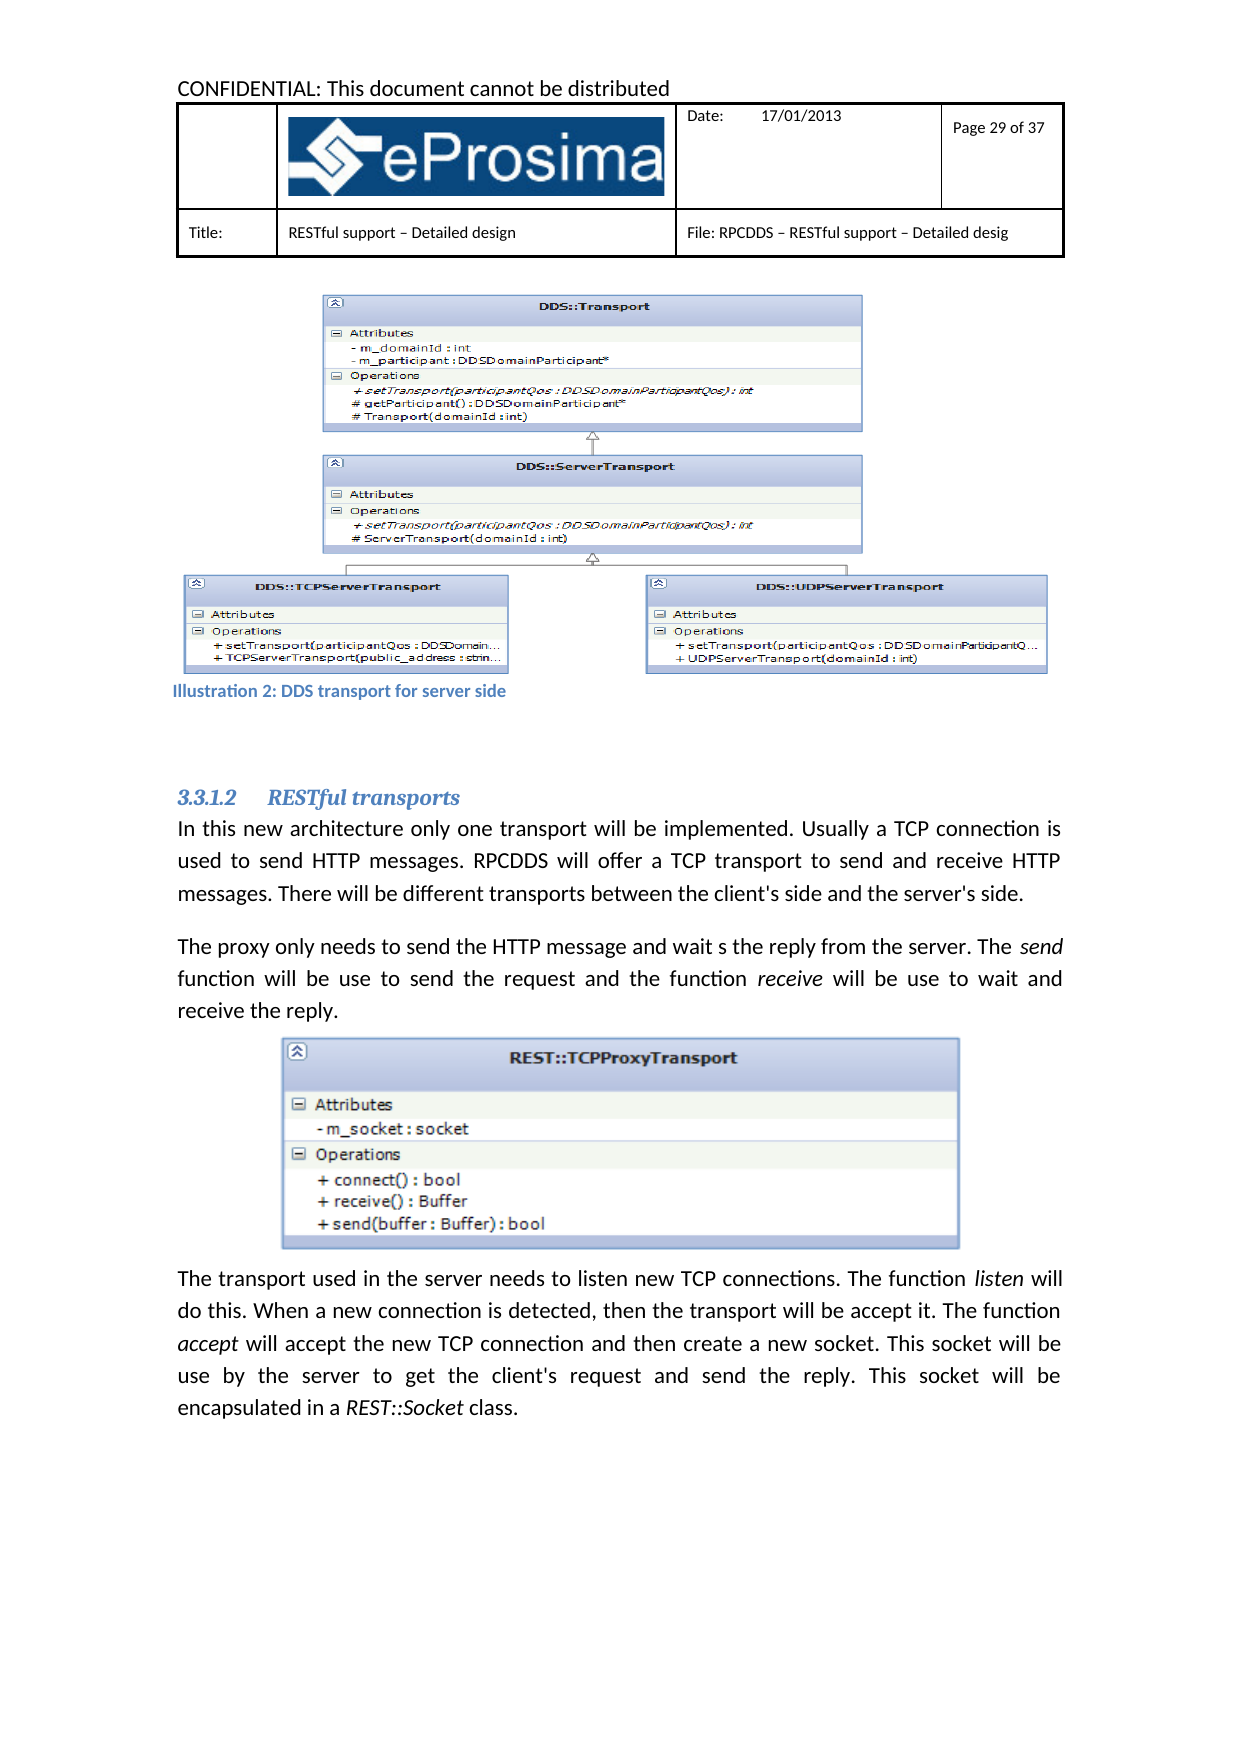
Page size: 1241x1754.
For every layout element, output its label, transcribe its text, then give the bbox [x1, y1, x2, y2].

picture [267, 1024, 973, 1261]
picture [172, 286, 1059, 680]
text The proxy only needs to send the HTTP message and wait s the reply from the server. The send function will be use to send the request and the function receive will be use to wait and receive the reply. [177, 932, 1063, 1024]
subtitle RESTful transports [177, 784, 1063, 811]
text Illustration 2: DDS transport for server side [172, 680, 1058, 702]
text In this new architecture only one transport will be implemented. Usually a TCP connection is used to send HTTP messages. RPCDDS will offer a TCP transport to send and receive HTTP messages. There will be different transports between the client's side and the server's side. [177, 814, 1063, 907]
picture [288, 117, 665, 196]
text The transport used in the server needs to listen new TCP connections. The function listen will do this. When a new connection is detected, then the transport will be accept it. The function accept will accept the new TCP connection and then create a new socket. This socket will be use by the server to get the client's request and send the reply. This socket will be encapsulated in a REST::Socket class. [177, 1261, 1063, 1421]
